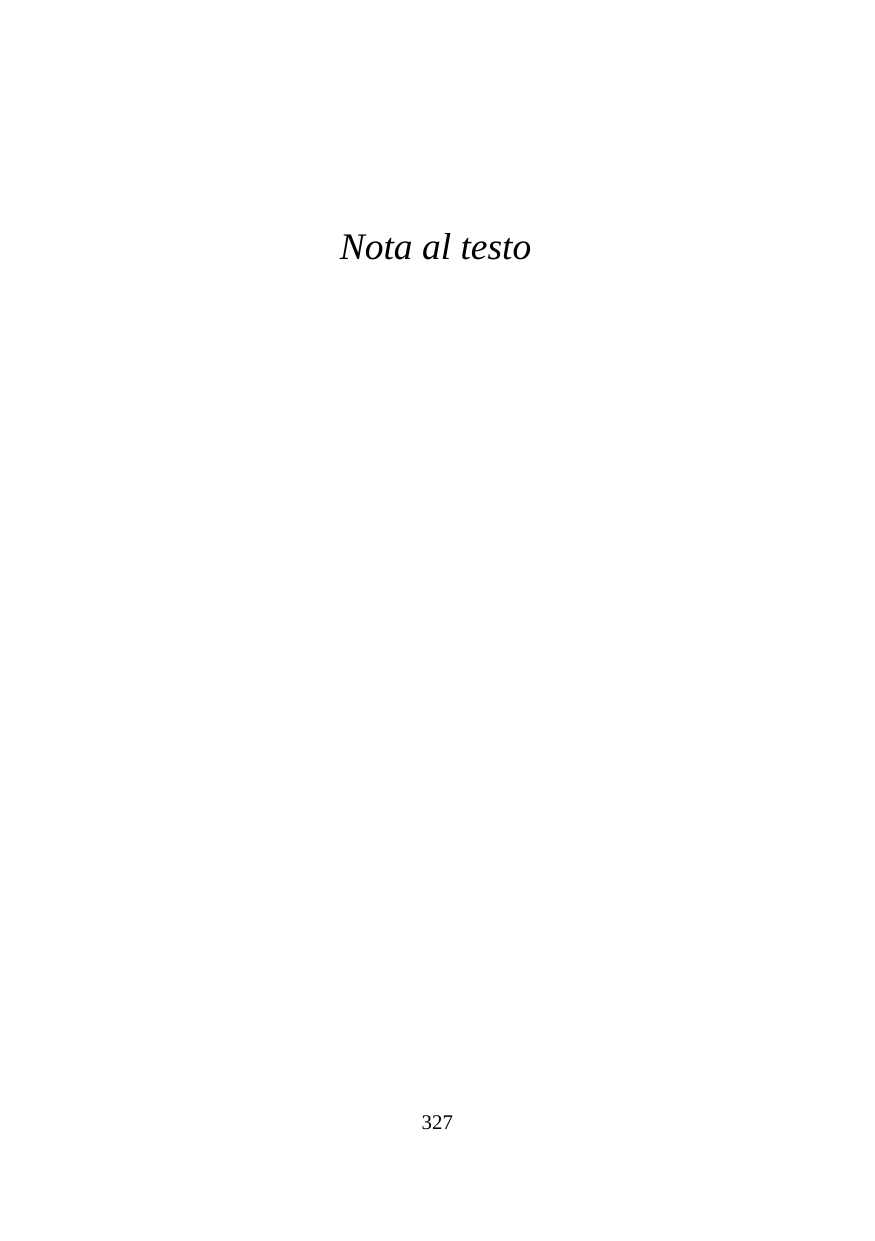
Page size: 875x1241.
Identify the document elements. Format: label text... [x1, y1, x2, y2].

subtitle Nota al testo [106, 224, 768, 267]
